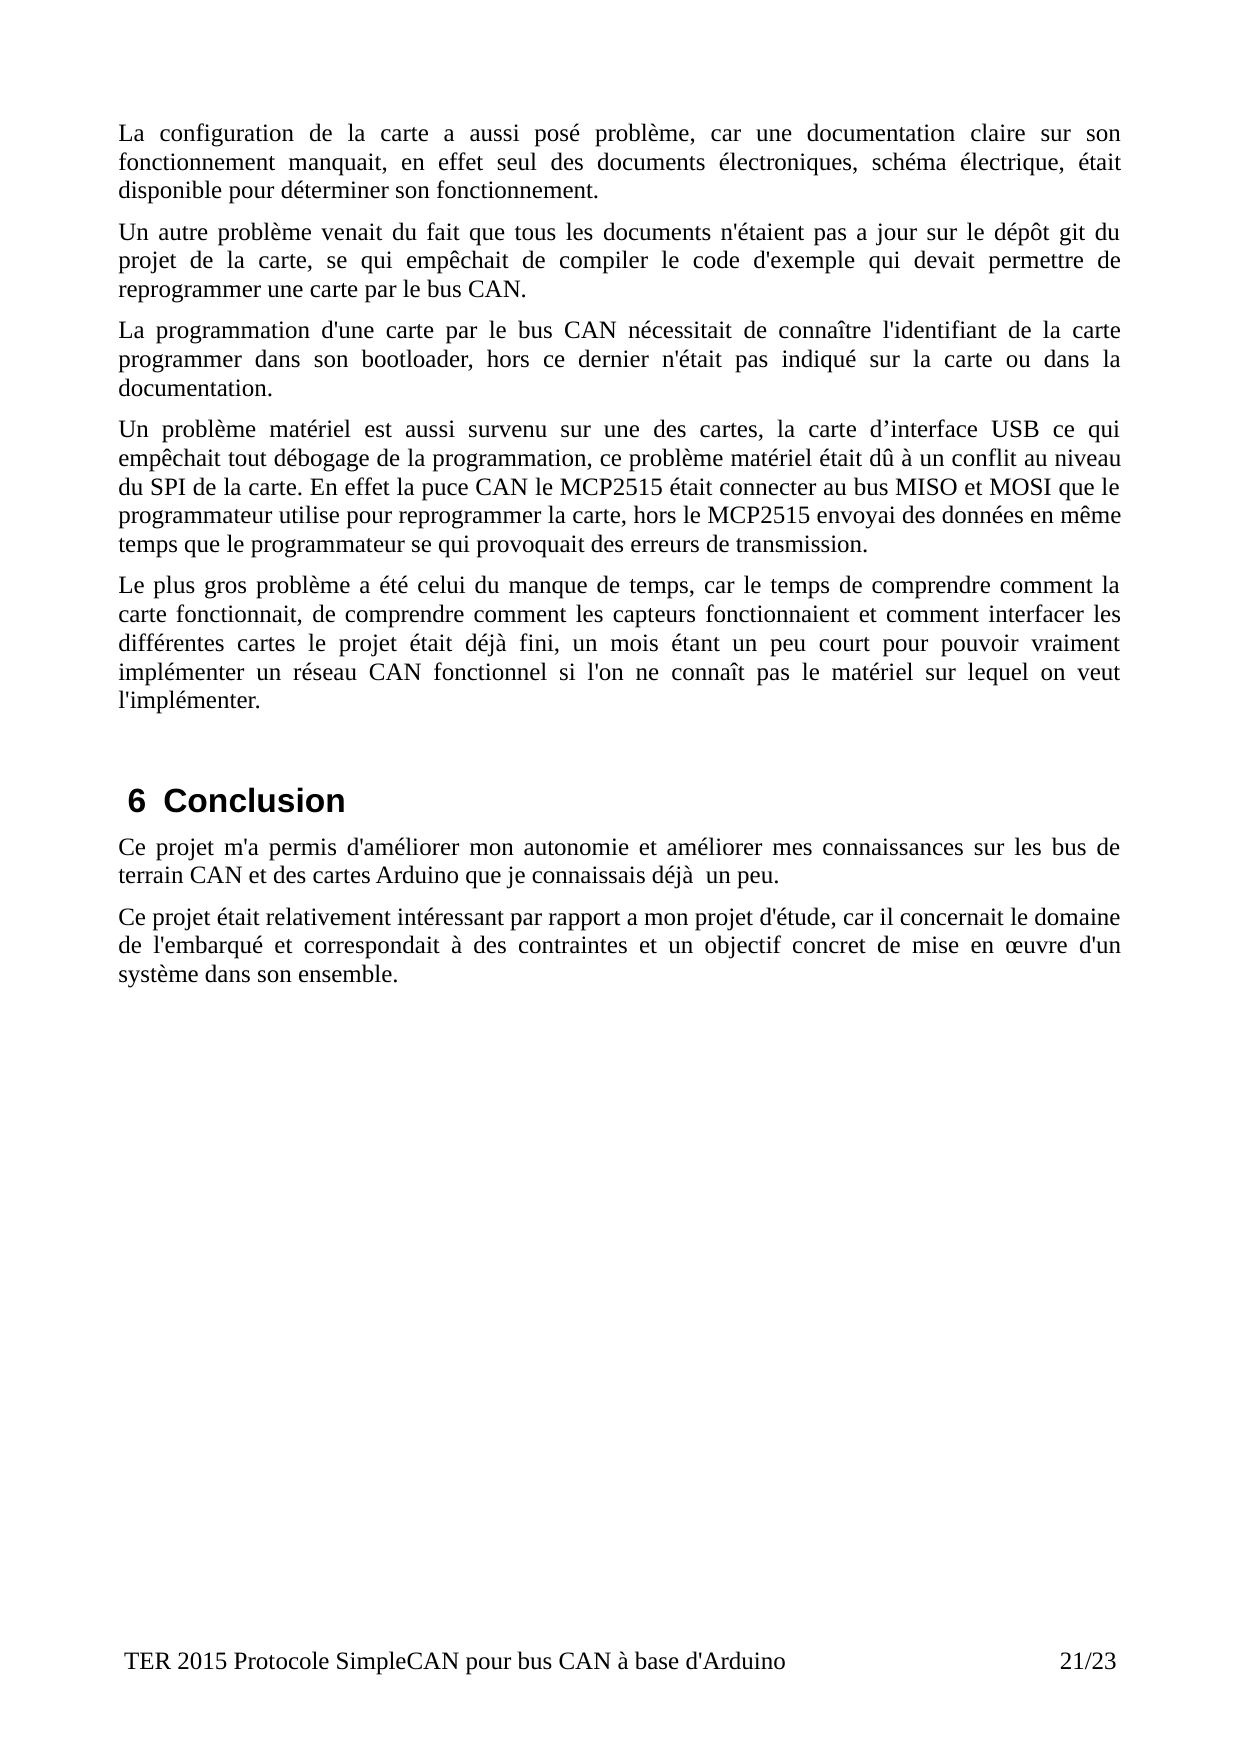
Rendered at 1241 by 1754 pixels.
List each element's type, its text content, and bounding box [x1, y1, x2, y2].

text La programmation d'une carte par le bus CAN nécessitait de connaître l'identifiant de la carte programmer dans son bootloader, hors ce dernier n'était pas indiqué sur la carte ou dans la documentation. [118, 316, 1122, 402]
subtitle Conclusion [118, 781, 1122, 819]
text Le plus gros problème a été celui du manque de temps, car le temps de comprendre comment la carte fonctionnait, de comprendre comment les capteurs fonctionnaient et comment interfacer les différentes cartes le projet était déjà fini, un mois étant un peu court pour pouvoir vraiment implémenter un réseau CAN fonctionnel si l'on ne connaît pas le matériel sur lequel on veut l'implémenter. [118, 571, 1122, 714]
text Un autre problème venait du fait que tous les documents n'étaient pas a jour sur le dépôt git du projet de la carte, se qui empêchait de compiler le code d'exemple qui devait permettre de reprogrammer une carte par le bus CAN. [118, 217, 1122, 303]
text Ce projet m'a permis d'améliorer mon autonomie et améliorer mes connaissances sur les bus de terrain CAN et des cartes Arduino que je connaissais déjà un peu. [118, 832, 1122, 889]
text Un problème matériel est aussi survenu sur une des cartes, la carte d’interface USB ce qui empêchait tout débogage de la programmation, ce problème matériel était dû à un conflit au niveau du SPI de la carte. En effet la puce CAN le MCP2515 était connecter au bus MISO et MOSI que le programmateur utilise pour reprogrammer la carte, hors le MCP2515 envoyai des données en même temps que le programmateur se qui provoquait des erreurs de transmission. [118, 414, 1122, 558]
text Ce projet était relativement intéressant par rapport a mon projet d'étude, car il concernait le domaine de l'embarqué et correspondait à des contraintes et un objectif concret de mise en œuvre d'un système dans son ensemble. [118, 902, 1122, 988]
text La configuration de la carte a aussi posé problème, car une documentation claire sur son fonctionnement manquait, en effet seul des documents électroniques, schéma électrique, était disponible pour déterminer son fonctionnement. [118, 118, 1122, 204]
